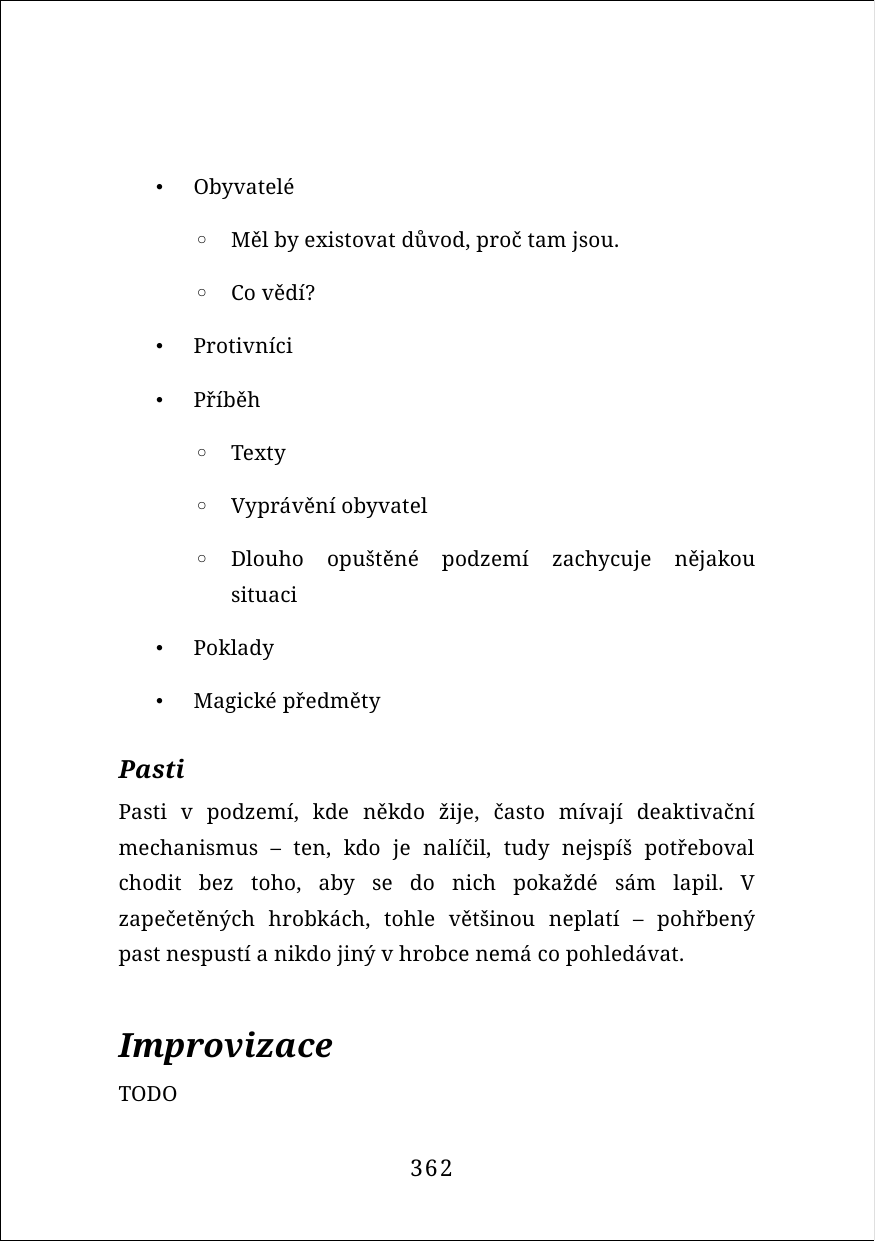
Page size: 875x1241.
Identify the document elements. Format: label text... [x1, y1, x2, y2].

list Obyvatelé [156, 172, 756, 200]
text TODO [118, 1079, 756, 1108]
list Magické předměty [156, 686, 756, 715]
list Příběh [156, 385, 756, 413]
subtitle Improvizace [118, 1022, 756, 1067]
text Pasti v podzemí, kde někdo žije, často mívají deaktivační mechanismus – ten, kdo je nalíčil, tudy nejspíš potřeboval chodit bez toho, aby se do nich pokaždé sám lapil. V zapečetěných hrobkách, tohle většinou neplatí – pohřbený past nespustí a nikdo jiný v hrobce nemá co pohledávat. [118, 797, 756, 968]
list Texty [193, 438, 756, 466]
list Dlouho opuštěné podzemí zachycuje nějakou situaci [193, 544, 756, 608]
subtitle Pasti [118, 751, 756, 785]
list Vyprávění obyvatel [193, 491, 756, 519]
list Protivníci [156, 331, 756, 360]
list Co vědí? [193, 278, 756, 307]
list Měl by existovat důvod, proč tam jsou. [193, 225, 756, 253]
list Poklady [156, 633, 756, 662]
